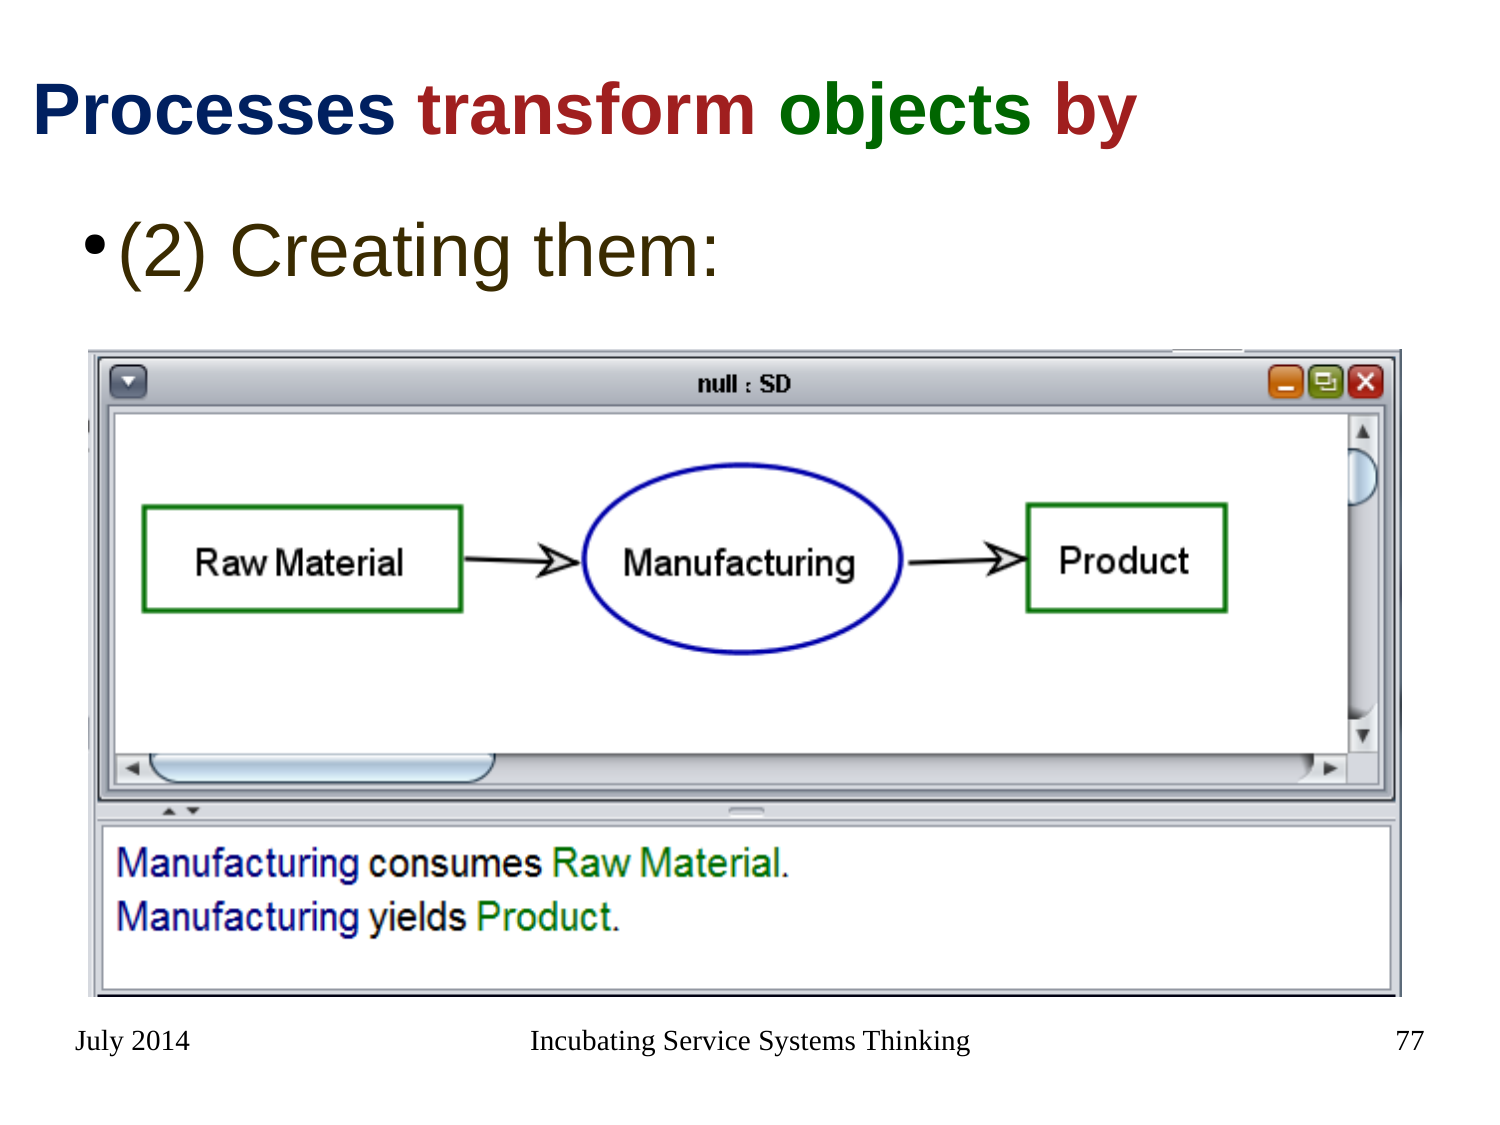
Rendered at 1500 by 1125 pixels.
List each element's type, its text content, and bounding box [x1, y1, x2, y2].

text_box Processes transform objects by [17, 54, 1402, 157]
text_box (2) Creating them: [31, 194, 1382, 313]
picture [88, 349, 1402, 997]
